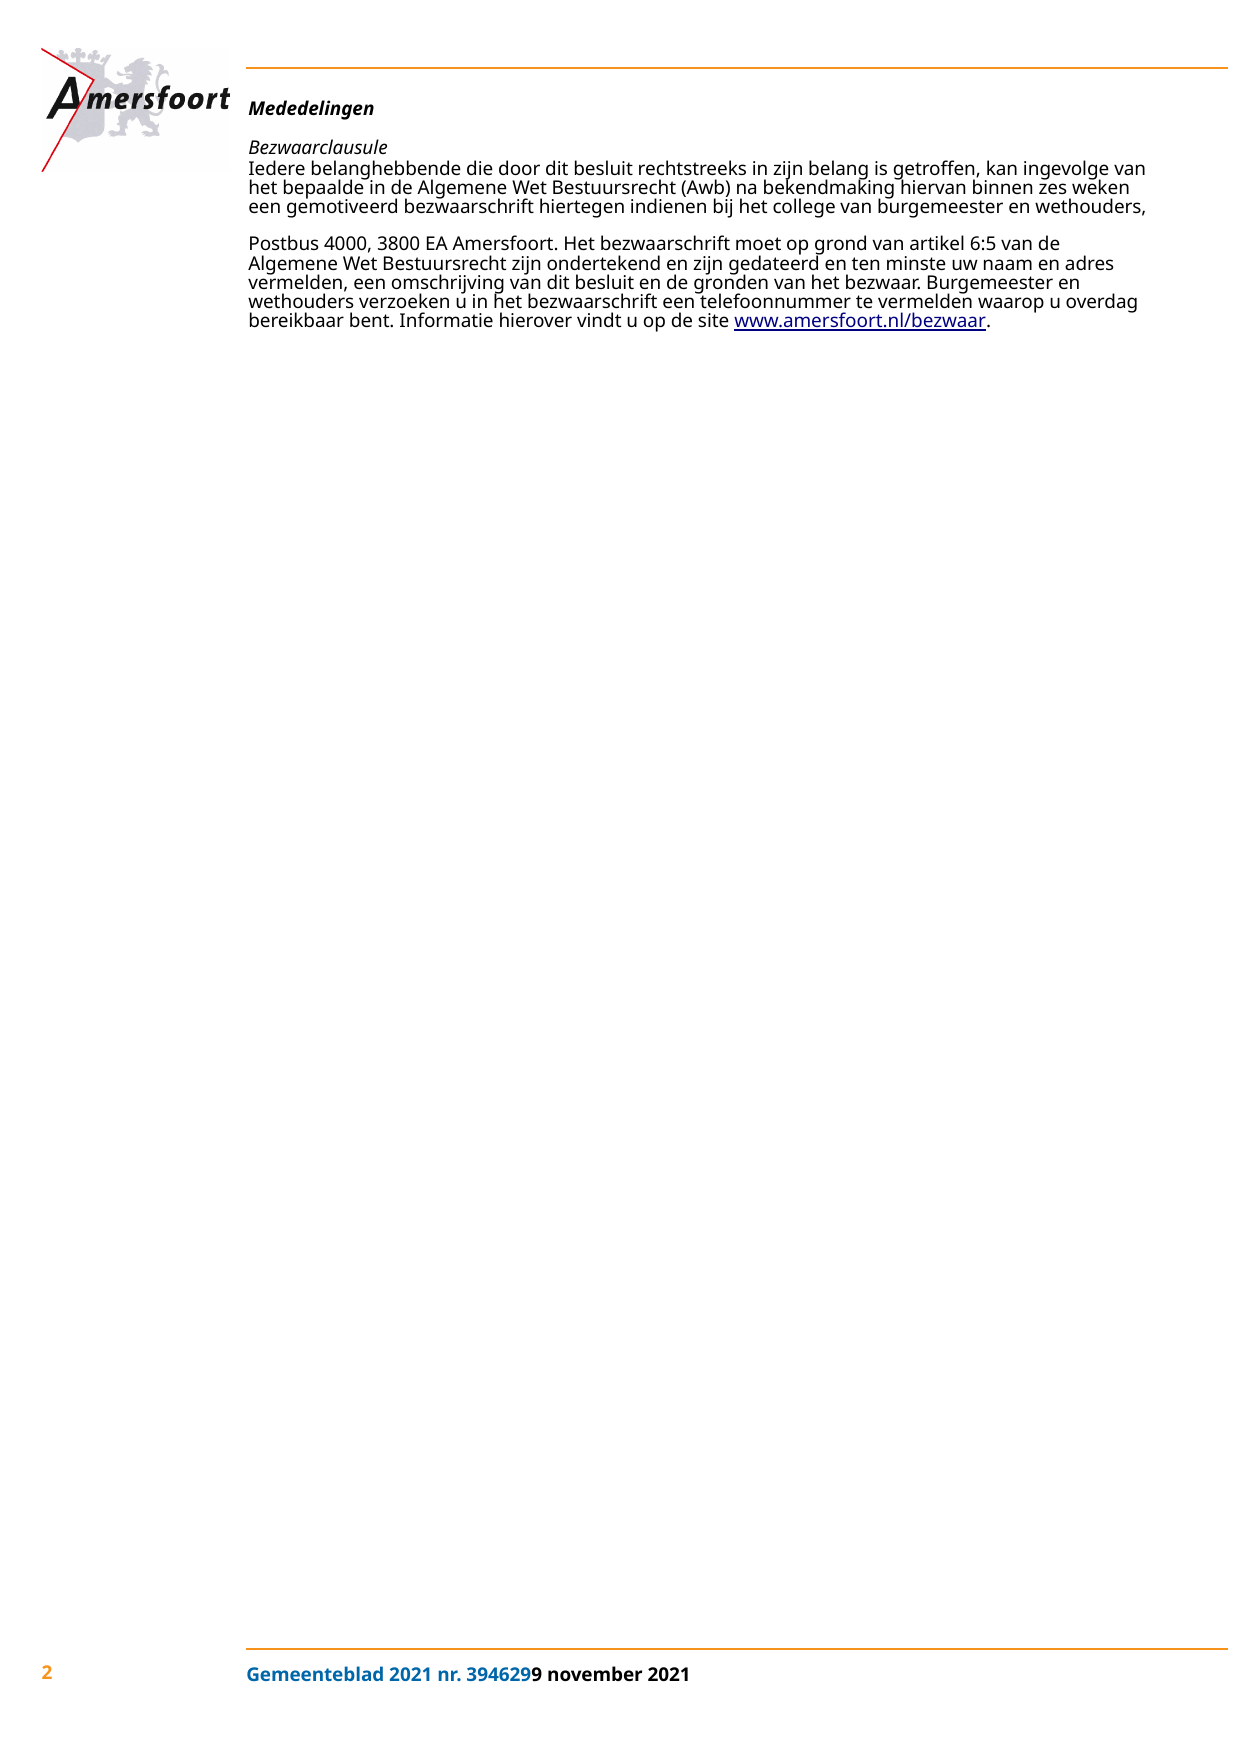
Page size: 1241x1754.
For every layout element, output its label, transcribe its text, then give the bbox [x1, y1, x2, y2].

picture [41, 47, 231, 172]
text Iedere belanghebbende die door dit besluit rechtstreeks in zijn belang is getroffen, kan ingevolge van het bepaalde in de Algemene Wet Bestuursrecht (Awb) na bekendmaking hiervan binnen zes weken een gemotiveerd bezwaarschrift hiertegen indienen bij het college van burgemeester en wethouders, [248, 160, 1152, 218]
text Postbus 4000, 3800 EA Amersfoort. Het bezwaarschrift moet op grond van artikel 6:5 van de Algemene Wet Bestuursrecht zijn ondertekend en zijn gedateerd en ten minste uw naam en adres vermelden, een omschrijving van dit besluit en de gronden van het bezwaar. Burgemeester en wethouders verzoeken u in het bezwaarschrift een telefoonnummer te vermelden waarop u overdag bereikbaar bent. Informatie hierover vindt u op de site www.amersfoort.nl/bezwaar. [248, 235, 1152, 332]
text Mededelingen [248, 95, 1152, 121]
text Bezwaarclausule [248, 134, 1152, 160]
